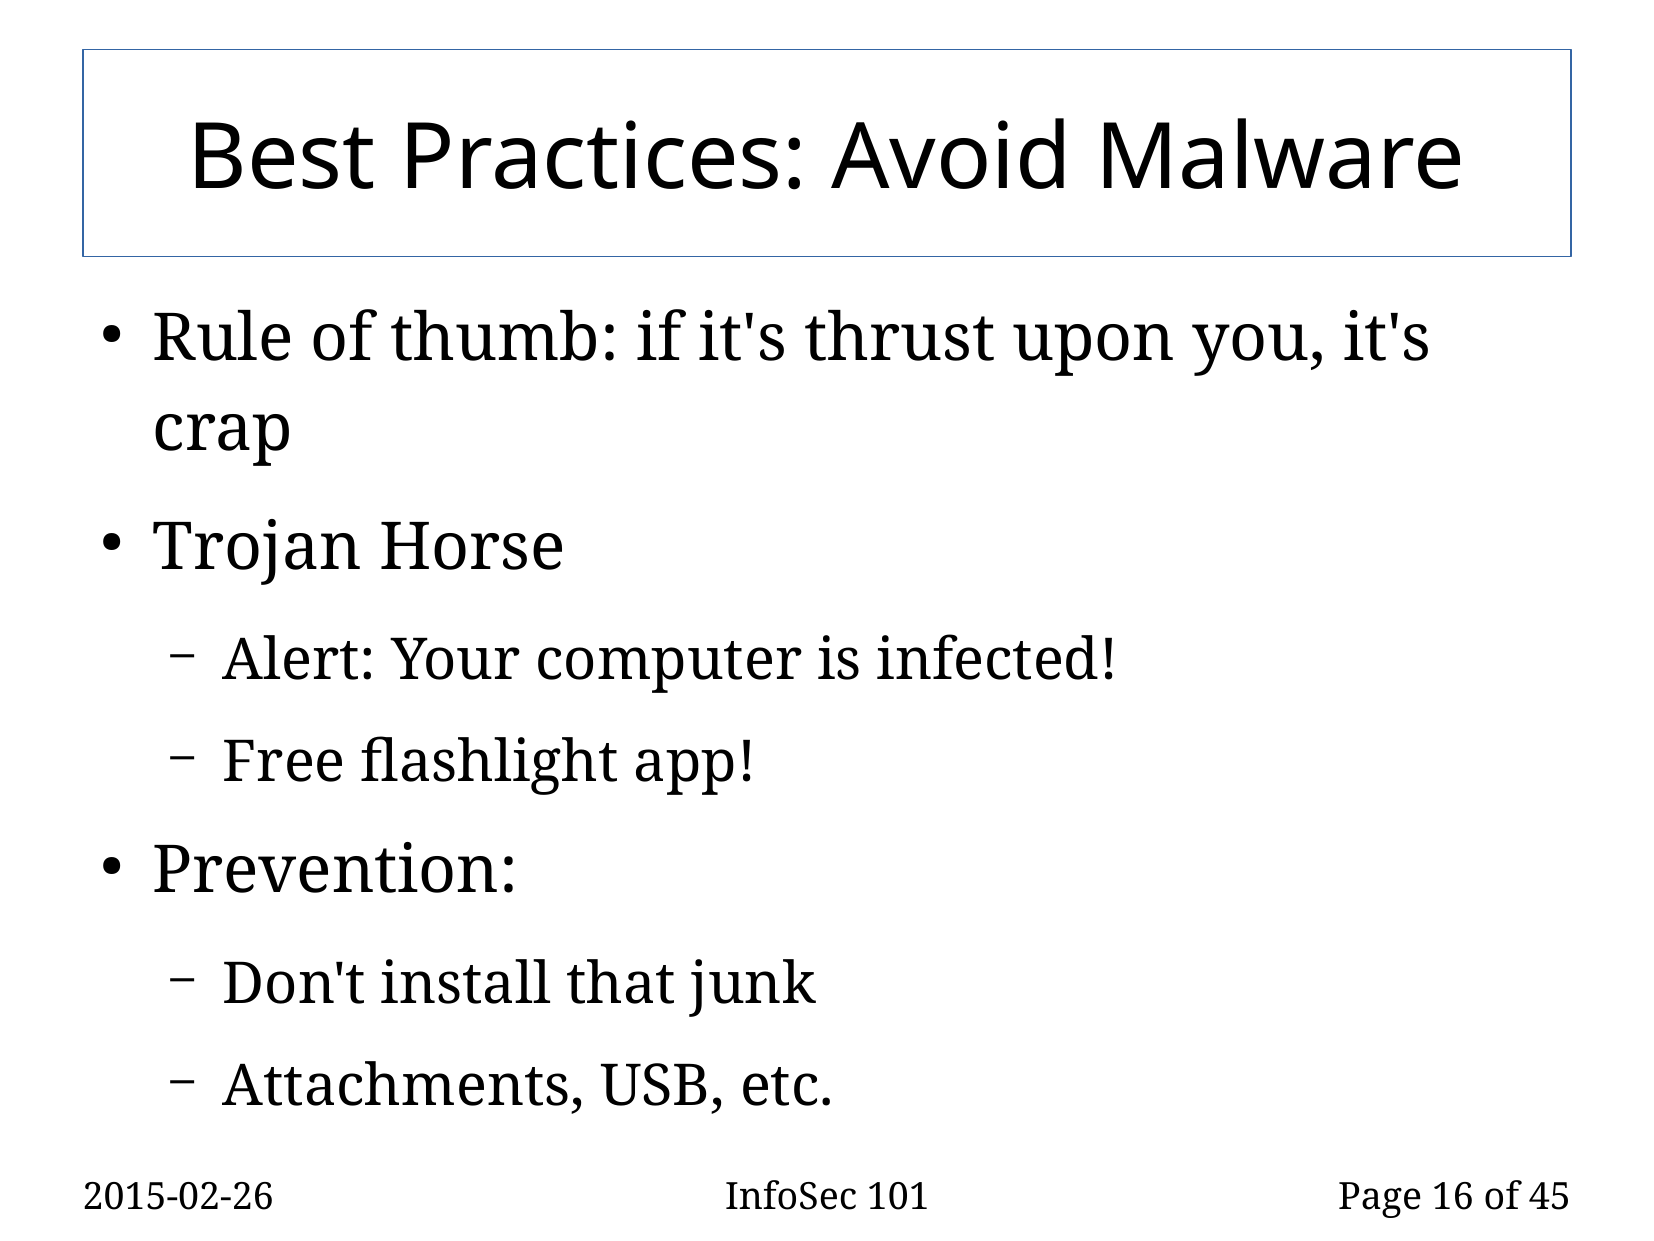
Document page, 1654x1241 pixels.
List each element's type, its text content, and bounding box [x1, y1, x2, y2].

title Best Practices: Avoid Malware [82, 49, 1571, 257]
list Rule of thumb: if it's thrust upon you, it's crap Trojan Horse Alert: Your computer is infected! Free flashlight app! Prevention: Don't install that junk Attachments, USB, etc. [82, 290, 1571, 1126]
